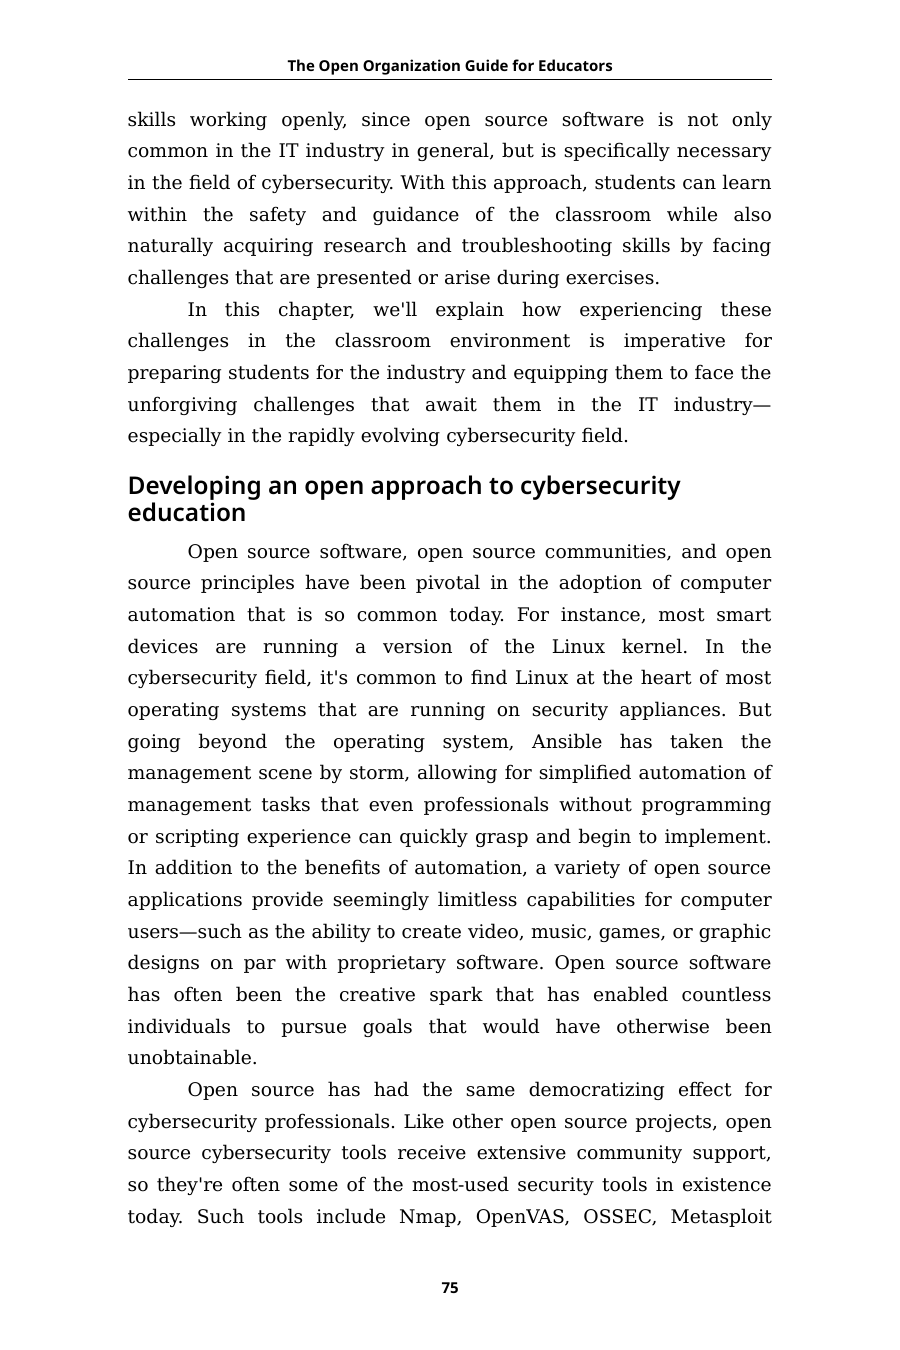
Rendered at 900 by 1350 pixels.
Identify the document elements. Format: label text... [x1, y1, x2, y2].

text Open source has had the same democratizing effect for cybersecurity professionals. Like other open source projects, open source cybersecurity tools receive extensive community support, so they're often some of the most-used security tools in existence today. Such tools include Nmap, OpenVAS, OSSEC, Metasploit [127, 1079, 772, 1228]
text skills working openly, since open source software is not only common in the IT industry in general, but is specifically necessary in the field of cybersecurity. With this approach, students can learn within the safety and guidance of the classroom while also naturally acquiring research and troubleshooting skills by facing challenges that are presented or arise during exercises. [127, 109, 772, 289]
text Open source software, open source communities, and open source principles have been pivotal in the adoption of computer automation that is so common today. For instance, most smart devices are running a version of the Linux kernel. In the cybersecurity field, it's common to find Linux at the heart of most operating systems that are running on security appliances. But going beyond the operating system, Ansible has taken the management scene by storm, allowing for simplified automation of management tasks that even professionals without programming or scripting experience can quickly grasp and begin to implement. In addition to the benefits of automation, a variety of open source applications provide seemingly limitless capabilities for computer users—such as the ability to create video, music, games, or graphic designs on par with proprietary software. Open source software has often been the creative spark that has enabled countless individuals to pursue goals that would have otherwise been unobtainable. [127, 541, 772, 1069]
subtitle Developing an open approach to cybersecurity education [127, 472, 772, 528]
text In this chapter, we'll explain how experiencing these challenges in the classroom environment is imperative for preparing students for the industry and equipping them to face the unforgiving challenges that await them in the IT industry—especially in the rapidly evolving cybersecurity field. [127, 299, 772, 447]
